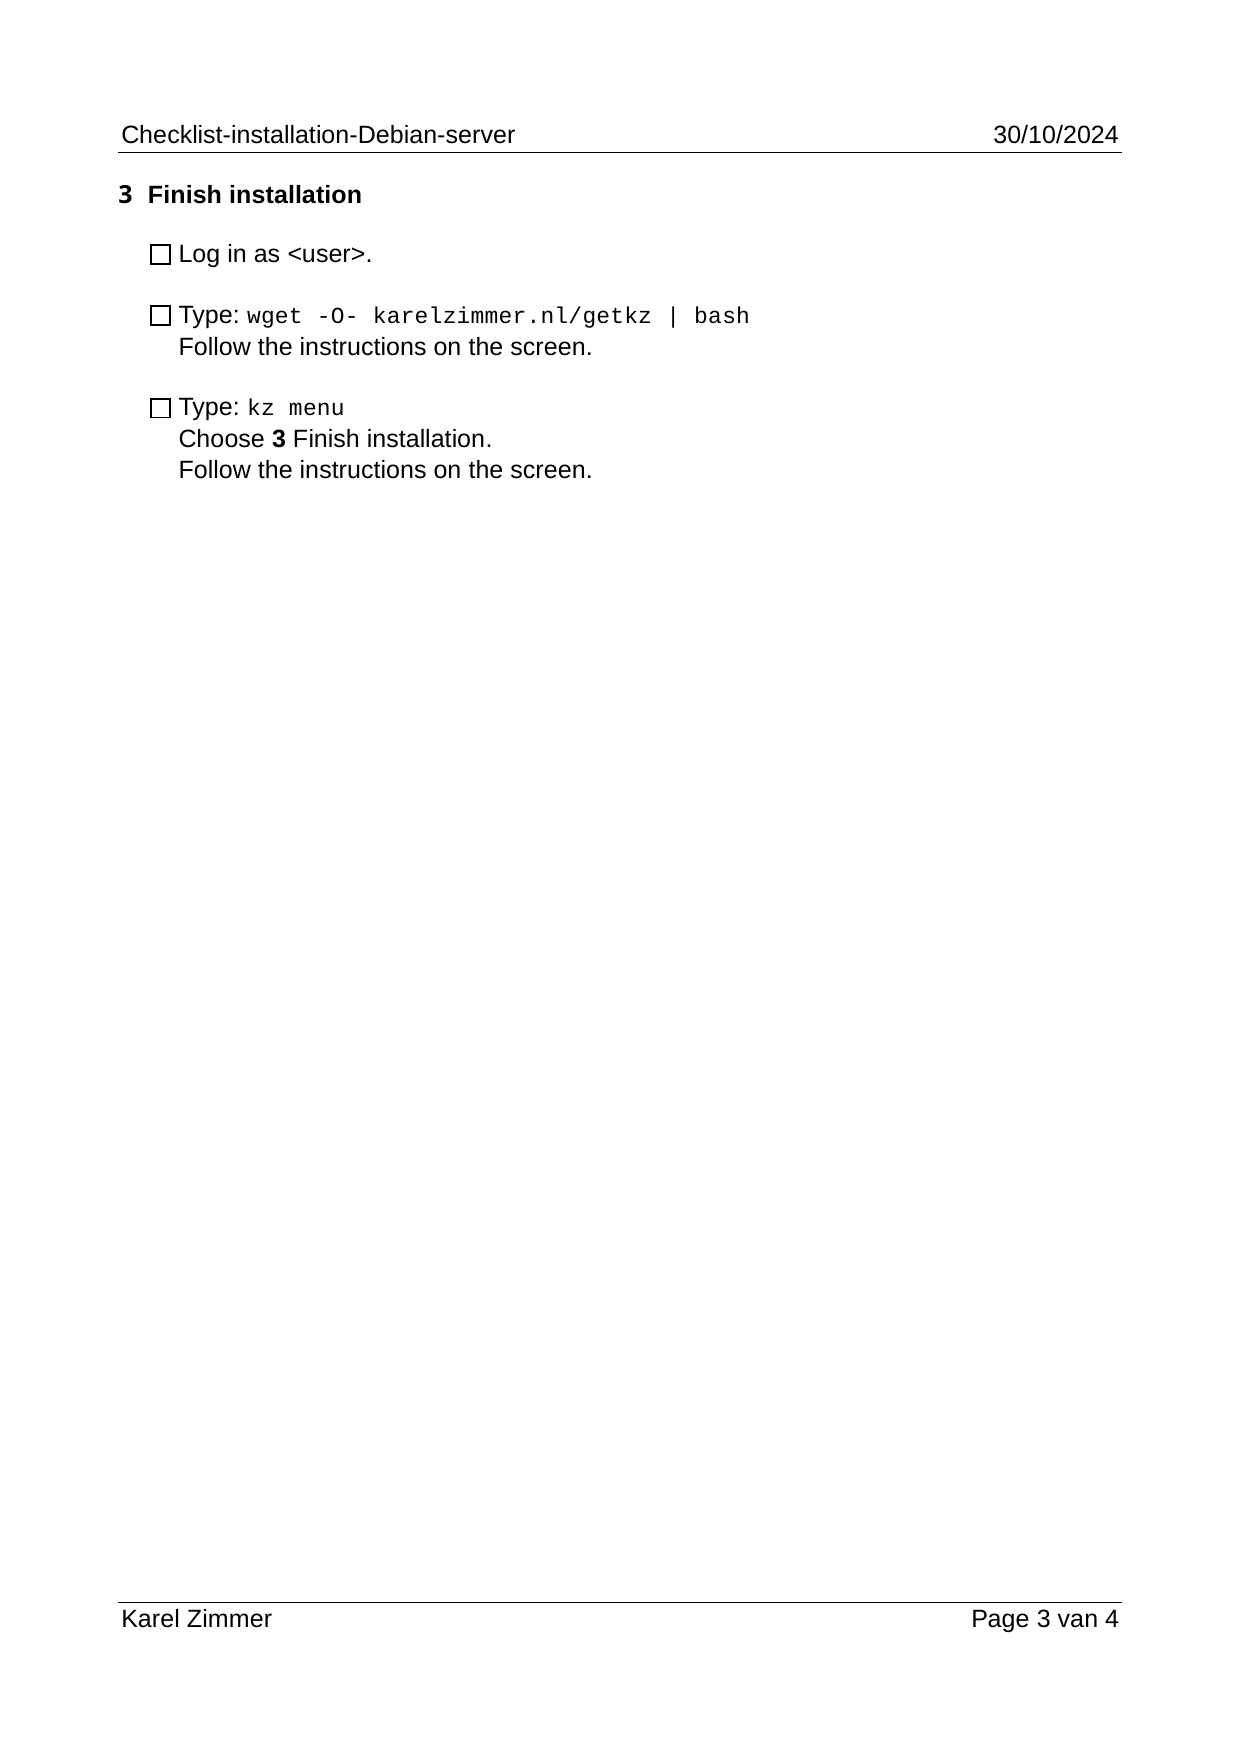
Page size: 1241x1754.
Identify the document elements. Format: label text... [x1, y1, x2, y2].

table_cell Type: wget -O- karelzimmer.nl/getkz | bash [177, 300, 1122, 332]
table_cell Choose 3 Finish installation. [177, 424, 1122, 454]
table_cell Type: kz menu [177, 392, 1122, 424]
table_cell [142, 392, 177, 424]
table_cell [118, 300, 142, 332]
list Finish installation [118, 177, 1122, 211]
table_cell [142, 454, 177, 485]
table_cell Follow the instructions on the screen. [177, 454, 1122, 485]
table_cell [118, 454, 142, 485]
table_cell [118, 424, 142, 454]
table_header [142, 239, 177, 269]
table_cell [142, 332, 177, 362]
table_cell [142, 300, 177, 332]
table_cell [118, 269, 142, 300]
table_cell [142, 362, 177, 392]
table_cell [177, 269, 1122, 300]
table_cell [118, 332, 142, 362]
table_cell Follow the instructions on the screen. [177, 332, 1122, 362]
table_cell [142, 424, 177, 454]
table_cell [118, 362, 142, 392]
table_cell [177, 362, 1122, 392]
table_header Log in as <user>. [177, 239, 1122, 269]
table_cell [118, 392, 142, 424]
table_cell [142, 269, 177, 300]
table_header [118, 239, 142, 269]
